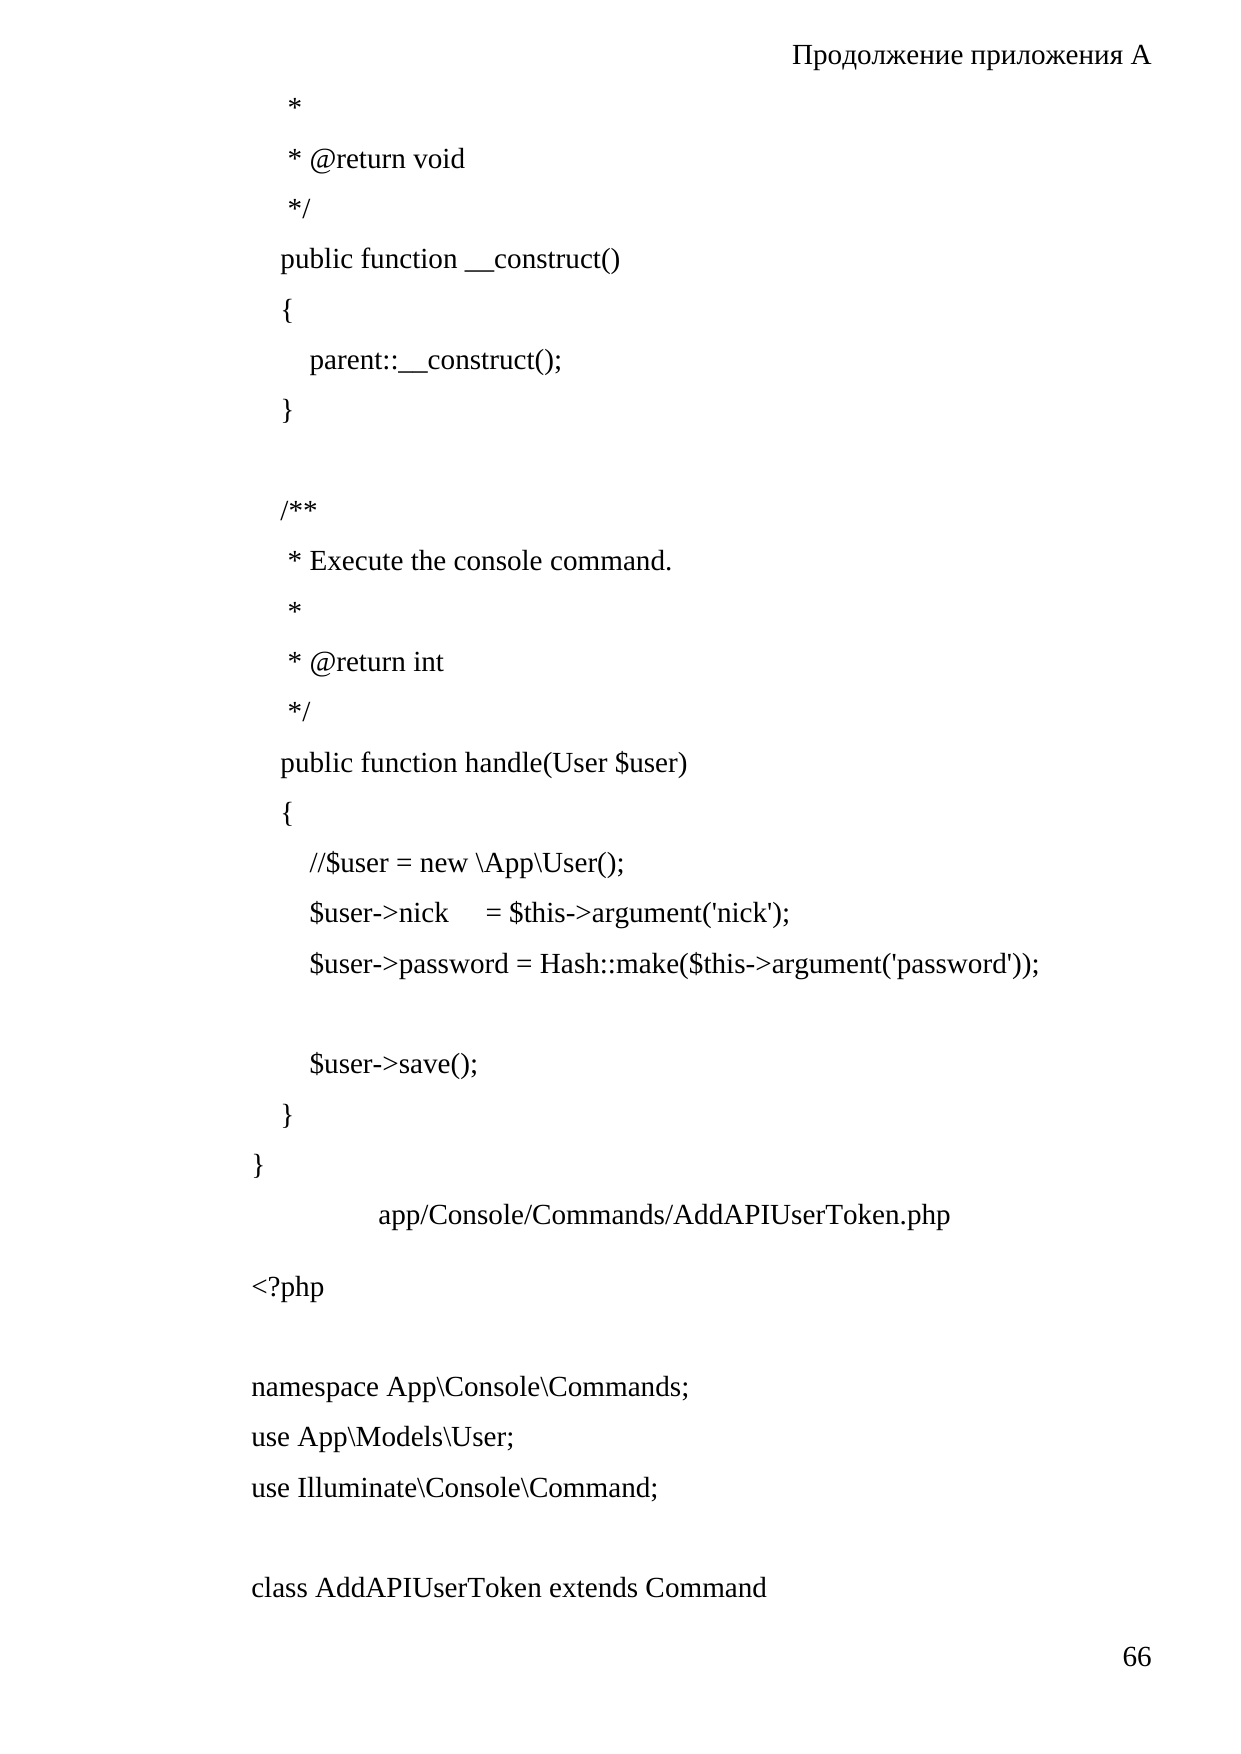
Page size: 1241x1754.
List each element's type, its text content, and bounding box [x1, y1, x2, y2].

text $user->nick = $this->argument('nick'); [177, 896, 1152, 929]
text public function __construct() [177, 242, 1152, 275]
text parent::__construct(); [177, 342, 1152, 376]
text $user->password = Hash::make($this->argument('password')); [177, 946, 1152, 979]
subtitle app/Console/Commands/AddAPIUserToken.php [177, 1197, 1152, 1231]
text <?php [177, 1269, 1152, 1302]
text class AddAPIUserToken extends Command [177, 1571, 1152, 1604]
text use App\Models\User; [177, 1419, 1152, 1453]
text //$user = new \App\User(); [177, 845, 1152, 879]
text $user->save(); [177, 1047, 1152, 1080]
text use Illuminate\Console\Command; [177, 1470, 1152, 1503]
text * @return int [177, 644, 1152, 678]
text */ [177, 191, 1152, 225]
text { [177, 795, 1152, 828]
text * [177, 594, 1152, 627]
text /** [177, 493, 1152, 527]
text { [177, 292, 1152, 325]
text * Execute the console command. [177, 543, 1152, 577]
text * @return void [177, 141, 1152, 174]
text */ [177, 694, 1152, 728]
text } [177, 1097, 1152, 1130]
text * [177, 91, 1152, 124]
text public function handle(User $user) [177, 745, 1152, 778]
text } [177, 392, 1152, 426]
text } [177, 1147, 1152, 1181]
text namespace App\Console\Commands; [177, 1369, 1152, 1403]
